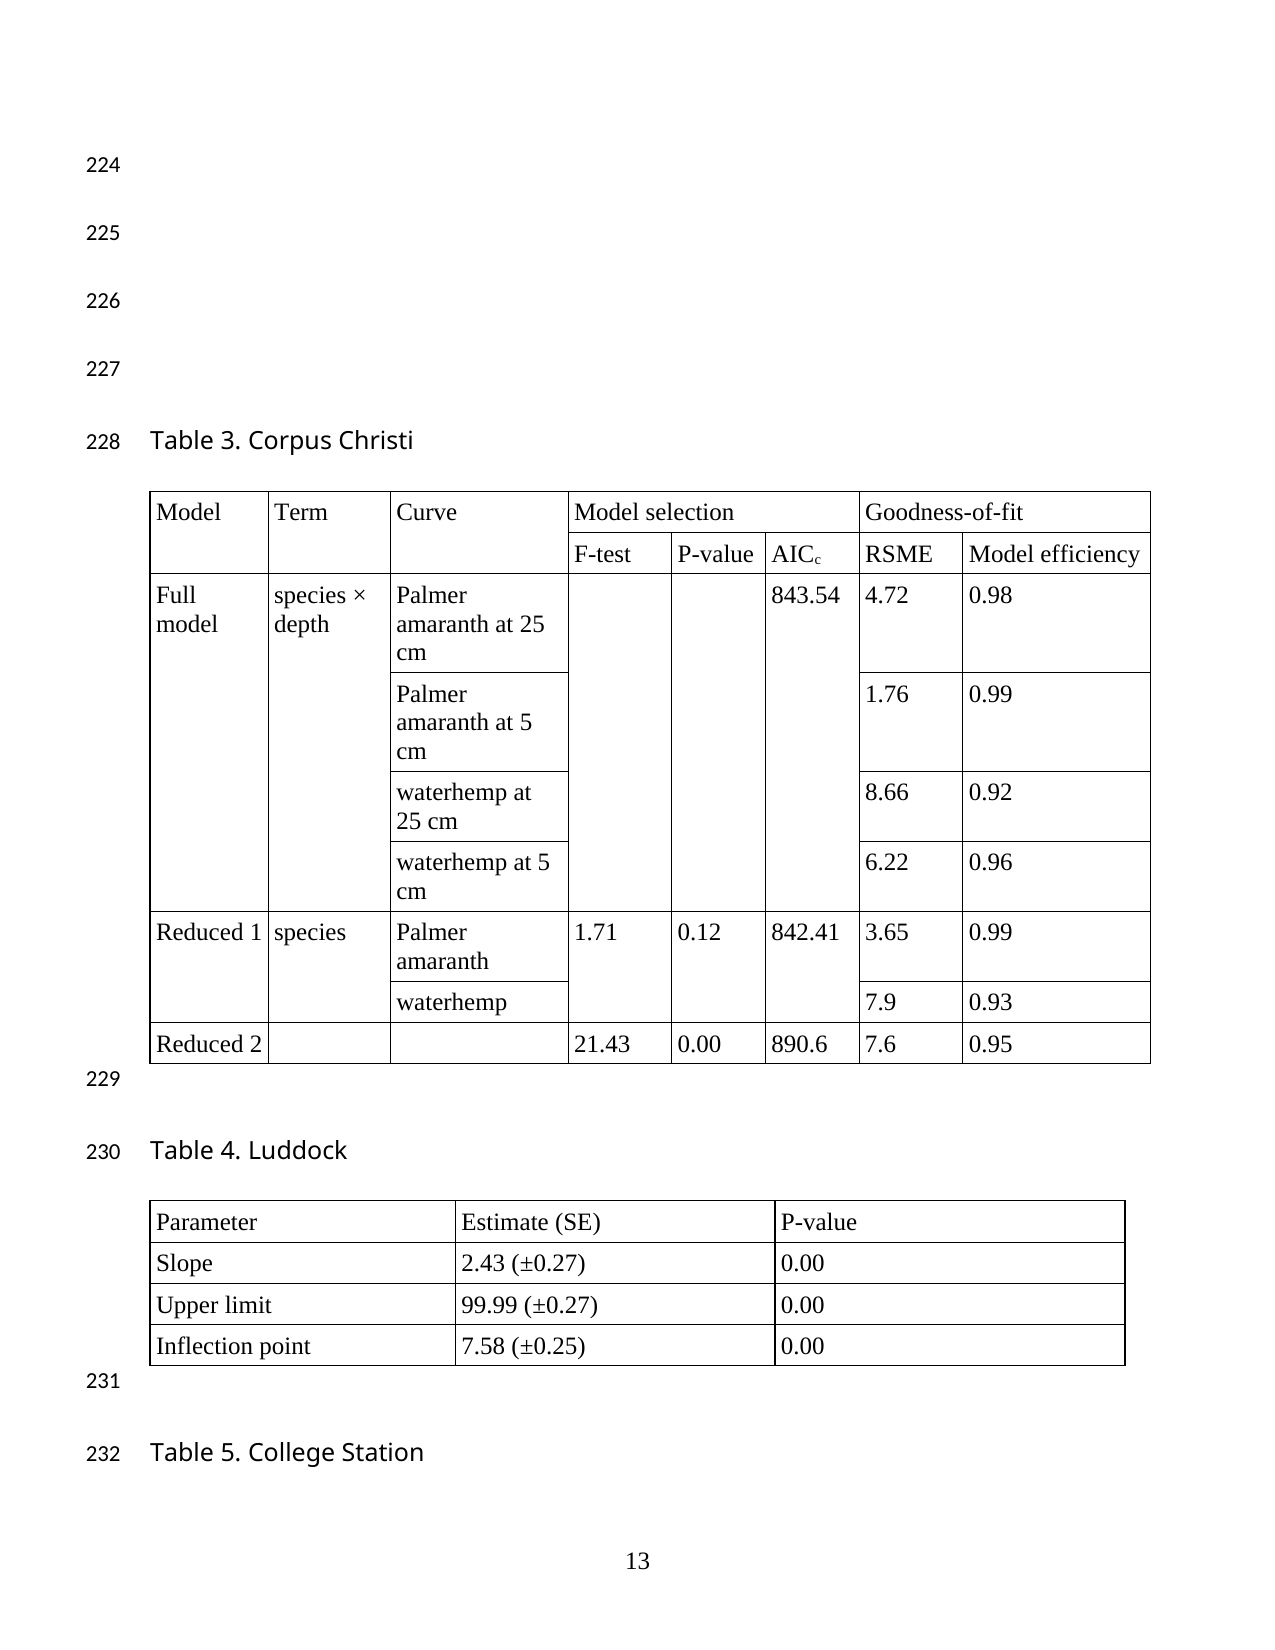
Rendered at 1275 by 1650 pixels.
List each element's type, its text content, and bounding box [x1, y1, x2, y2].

table_cell F-test [569, 533, 671, 573]
table_cell Inflection point [151, 1325, 455, 1365]
table_header Model selection [569, 492, 859, 532]
table_cell Palmer amaranth at 5 cm [391, 673, 568, 771]
table_cell 0.00 [672, 1023, 765, 1063]
table_header Goodness-of-fit [860, 492, 1150, 532]
table_cell 8.66 [860, 772, 962, 841]
table_cell 0.99 [963, 673, 1150, 771]
table_cell 843.54 [766, 574, 859, 911]
table_cell 6.22 [860, 842, 962, 911]
table_cell 0.00 [776, 1325, 1124, 1365]
table_header Estimate (SE) [456, 1201, 774, 1242]
table_cell [391, 1023, 568, 1063]
table_cell waterhemp at 5 cm [391, 842, 568, 911]
table_cell 2.43 (±0.27) [456, 1243, 774, 1283]
table_cell Palmer amaranth at 25 cm [391, 574, 568, 672]
table_cell Slope [151, 1243, 455, 1283]
table_header P-value [776, 1201, 1124, 1242]
table_cell species × depth [269, 574, 390, 911]
table_cell 21.43 [569, 1023, 671, 1063]
table_cell 0.95 [963, 1023, 1150, 1063]
table_cell 99.99 (±0.27) [456, 1284, 774, 1324]
table_cell P-value [672, 533, 765, 573]
table_cell 0.96 [963, 842, 1150, 911]
table_cell 0.98 [963, 574, 1150, 672]
table_cell Reduced 2 [151, 1023, 268, 1063]
table_cell Full model [151, 574, 268, 911]
table_cell 0.12 [672, 912, 765, 1022]
table_cell waterhemp at 25 cm [391, 772, 568, 841]
table_cell 7.9 [860, 982, 962, 1022]
table_cell [269, 1023, 390, 1063]
table_cell 0.93 [963, 982, 1150, 1022]
table_cell 1.76 [860, 673, 962, 771]
text Table 5. College Station [150, 1434, 1125, 1469]
table_header Parameter [151, 1201, 455, 1242]
text Table 4. Luddock [150, 1132, 1125, 1166]
table_cell 842.41 [766, 912, 859, 1022]
table_cell 7.6 [860, 1023, 962, 1063]
table_cell [672, 574, 765, 911]
table_header Model [151, 492, 268, 573]
table_cell 0.00 [776, 1243, 1124, 1283]
table_cell 0.99 [963, 912, 1150, 981]
table_cell 4.72 [860, 574, 962, 672]
table_cell Reduced 1 [151, 912, 268, 1022]
table_cell Model efficiency [963, 533, 1150, 573]
table_cell AICc [766, 533, 859, 573]
table_cell 3.65 [860, 912, 962, 981]
table_cell Upper limit [151, 1284, 455, 1324]
table_cell Palmer amaranth [391, 912, 568, 981]
table_cell RSME [860, 533, 962, 573]
table_cell waterhemp [391, 982, 568, 1022]
table_cell [569, 574, 671, 911]
text Table 3. Corpus Christi [150, 422, 1125, 457]
table_cell 0.00 [776, 1284, 1124, 1324]
table_cell 0.92 [963, 772, 1150, 841]
table_cell 7.58 (±0.25) [456, 1325, 774, 1365]
table_cell 1.71 [569, 912, 671, 1022]
table_cell 890.6 [766, 1023, 859, 1063]
table_header Curve [391, 492, 568, 573]
table_cell species [269, 912, 390, 1022]
table_header Term [269, 492, 390, 573]
